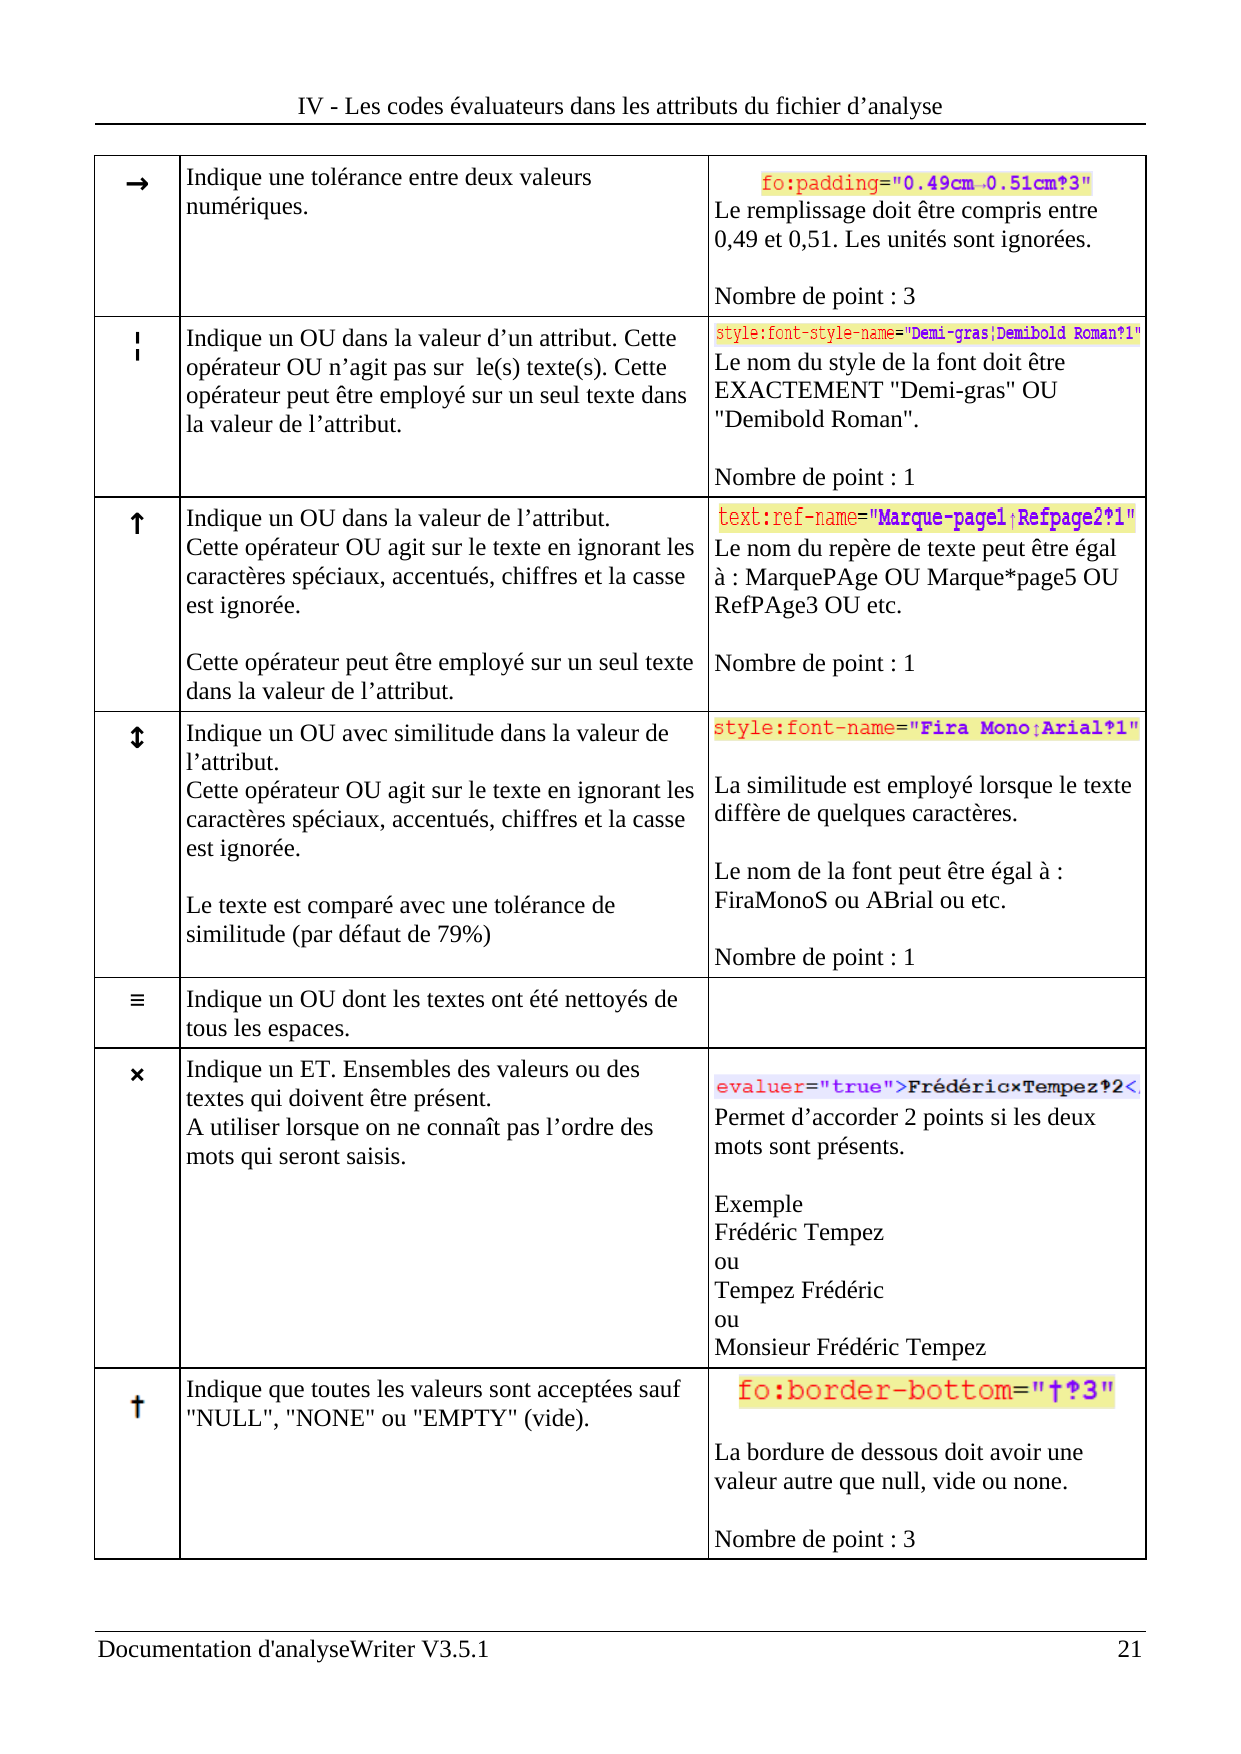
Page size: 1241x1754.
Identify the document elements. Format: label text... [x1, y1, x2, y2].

table_cell Le nom du style de la font doit être EXACTEMENT "Demi-gras" OU "Demibold Roman". Nombre de point : 1 [709, 317, 1145, 496]
table_cell La similitude est employé lorsque le texte diffère de quelques caractères. Le nom de la font peut être égal à : FiraMonoS ou ABrial ou etc. Nombre de point : 1 [709, 712, 1145, 977]
table_cell Indique un OU dont les textes ont été nettoyés de tous les espaces. [181, 978, 708, 1047]
table_cell ↑ [95, 498, 179, 711]
table_cell Indique un OU dans la valeur d’un attribut. Cette opérateur OU n’agit pas sur le(s) texte(s). Cette opérateur peut être employé sur un seul texte dans la valeur de l’attribut. [181, 317, 708, 496]
table_cell La bordure de dessous doit avoir une valeur autre que null, vide ou none. Nombre de point : 3 [709, 1369, 1145, 1558]
picture [714, 323, 1141, 347]
picture [738, 1374, 1116, 1409]
picture [124, 1390, 150, 1420]
table_cell ↕ [95, 712, 179, 977]
table_cell Permet d’accorder 2 points si les deux mots sont présents. Exemple Frédéric Tempez ou Tempez Frédéric ou Monsieur Frédéric Tempez [709, 1049, 1145, 1367]
table_cell → [95, 156, 179, 316]
picture [714, 1068, 1141, 1103]
table_cell Indique un OU dans la valeur de l’attribut. Cette opérateur OU agit sur le texte en ignorant les caractères spéciaux, accentués, chiffres et la casse est ignorée. Cette opérateur peut être employé sur un seul texte dans la valeur de l’attribut. [181, 498, 708, 711]
table_cell ≡ [95, 978, 179, 1047]
table_cell ¦ [95, 317, 179, 496]
table_cell × [95, 1049, 179, 1367]
table_cell Le nom du repère de texte peut être égal à : MarquePAge OU Marque*page5 OU RefPAge3 OU etc. Nombre de point : 1 [709, 498, 1145, 711]
table_cell [95, 1369, 179, 1558]
table_cell [709, 978, 1145, 1047]
table_cell Indique que toutes les valeurs sont acceptées sauf "NULL", "NONE" ou "EMPTY" (vide). [181, 1369, 708, 1558]
table_cell Indique une tolérance entre deux valeurs numériques. [181, 156, 708, 316]
table_cell Indique un ET. Ensembles des valeurs ou des textes qui doivent être présent. A utiliser lorsque on ne connaît pas l’ordre des mots qui seront saisis. [181, 1049, 708, 1367]
table_cell Le remplissage doit être compris entre 0,49 et 0,51. Les unités sont ignorées. Nombre de point : 3 [709, 156, 1145, 316]
table_cell Indique un OU avec similitude dans la valeur de l’attribut. Cette opérateur OU agit sur le texte en ignorant les caractères spéciaux, accentués, chiffres et la casse est ignorée. Le texte est comparé avec une tolérance de similitude (par défaut de 79%) [181, 712, 708, 977]
picture [714, 717, 1140, 741]
